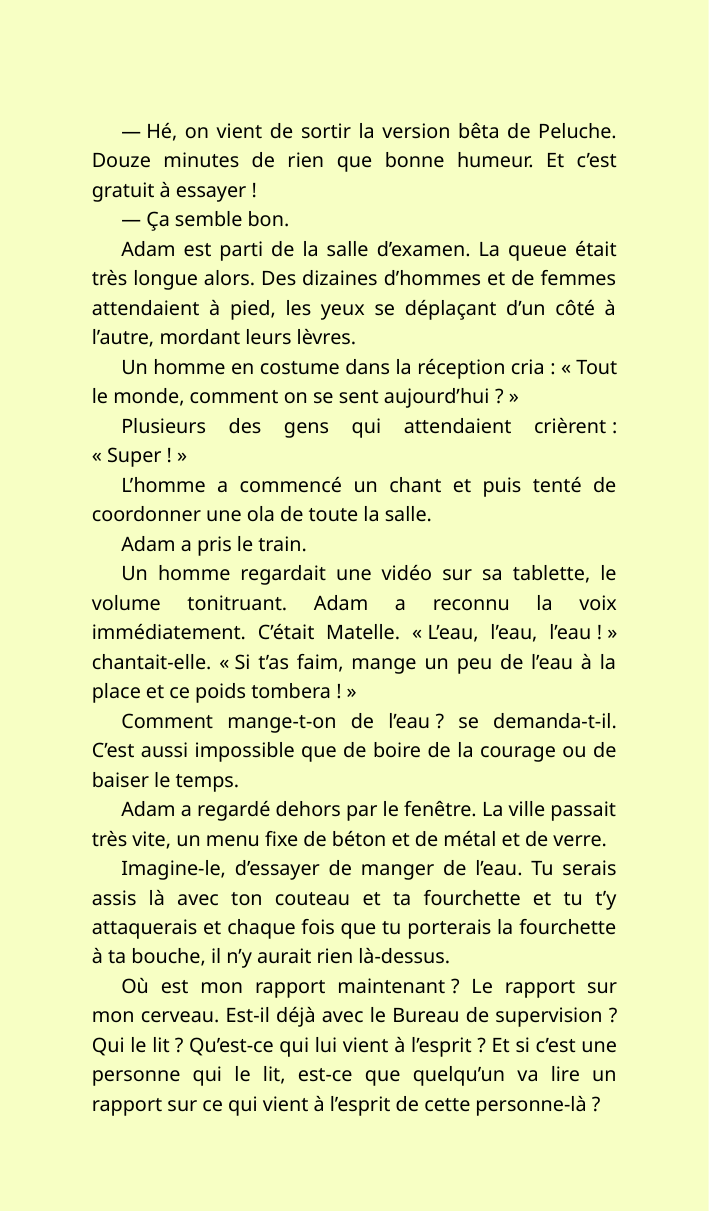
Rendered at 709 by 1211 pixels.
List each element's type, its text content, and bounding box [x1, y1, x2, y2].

text Plusieurs des gens qui attendaient crièrent : « Super ! » [92, 410, 617, 469]
text Un homme en costume dans la réception cria : « Tout le monde, comment on se sent aujourd’hui ? » [92, 351, 617, 410]
text Un homme regardait une vidéo sur sa tablette, le volume tonitruant. Adam a reconnu la voix immédiatement. C’était Matelle. « L’eau, l’eau, l’eau ! » chantait-elle. « Si t’as faim, mange un peu de l’eau à la place et ce poids tombera ! » [92, 557, 617, 704]
text Où est mon rapport maintenant ? Le rapport sur mon cerveau. Est-il déjà avec le Bureau de supervision ? Qui le lit ? Qu’est-ce qui lui vient à l’esprit ? Et si c’est une personne qui le lit, est-ce que quelqu’un va lire un rapport sur ce qui vient à l’esprit de cette personne-là ? [92, 970, 617, 1117]
text Adam a regardé dehors par le fenêtre. La ville passait très vite, un menu fixe de béton et de métal et de verre. [92, 793, 617, 852]
text Comment mange-t-on de l’eau ? se demanda-t-il. C’est aussi impossible que de boire de la courage ou de baiser le temps. [92, 704, 617, 793]
text Adam est parti de la salle d’examen. La queue était très longue alors. Des dizaines d’hommes et de femmes attendaient à pied, les yeux se déplaçant d’un côté à l’autre, mordant leurs lèvres. [92, 233, 617, 351]
text Adam a pris le train. [92, 528, 617, 557]
text Imagine-le, d’essayer de manger de l’eau. Tu serais assis là avec ton couteau et ta fourchette et tu t’y attaquerais et chaque fois que tu porterais la fourchette à ta bouche, il n’y aurait rien là-dessus. [92, 852, 617, 970]
text L’homme a commencé un chant et puis tenté de coordonner une ola de toute la salle. [92, 469, 617, 528]
text — Ça semble bon. [92, 203, 617, 233]
text — Hé, on vient de sortir la version bêta de Peluche. Douze minutes de rien que bonne humeur. Et c’est gratuit à essayer ! [92, 115, 617, 203]
